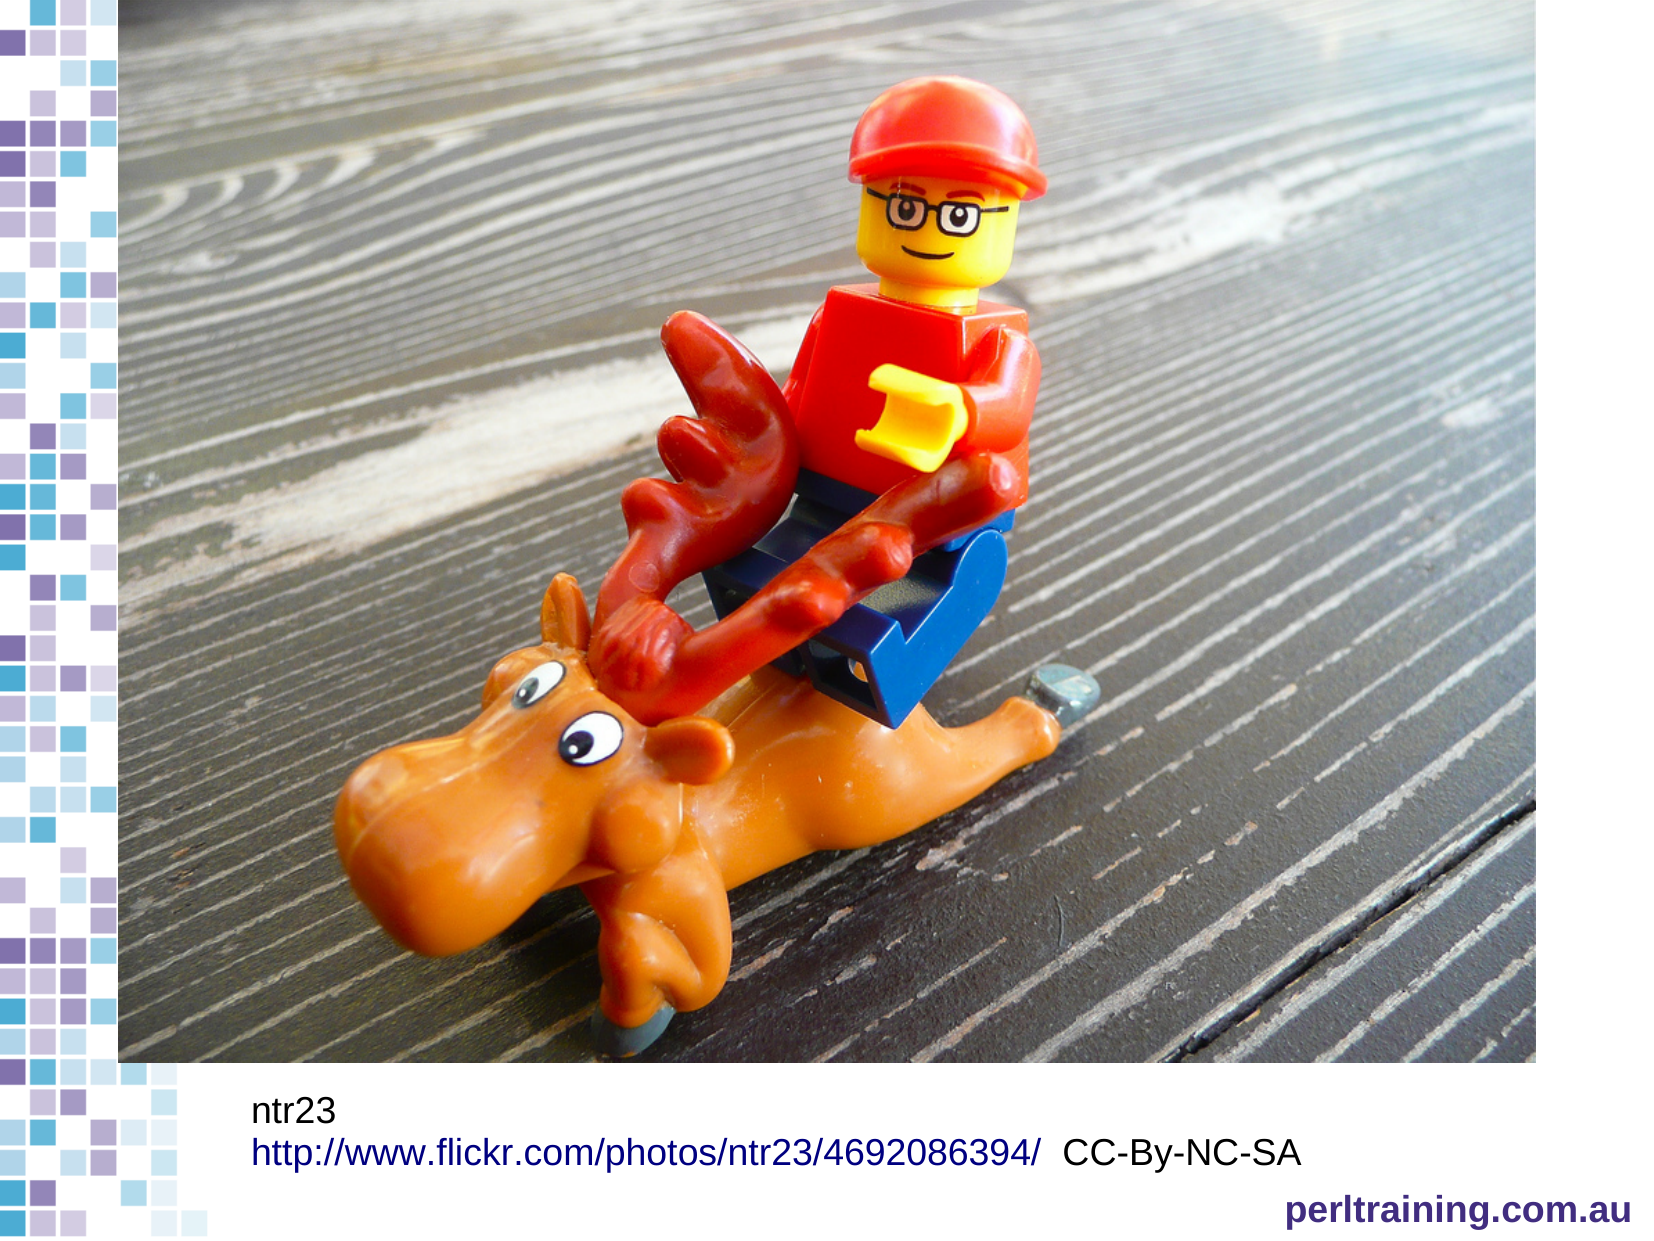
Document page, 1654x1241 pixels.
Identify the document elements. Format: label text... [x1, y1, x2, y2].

text_box ntr23 http://www.flickr.com/photos/ntr23/4692086394/ CC-By-NC-SA [236, 1082, 1317, 1182]
picture [0, 0, 1536, 1241]
